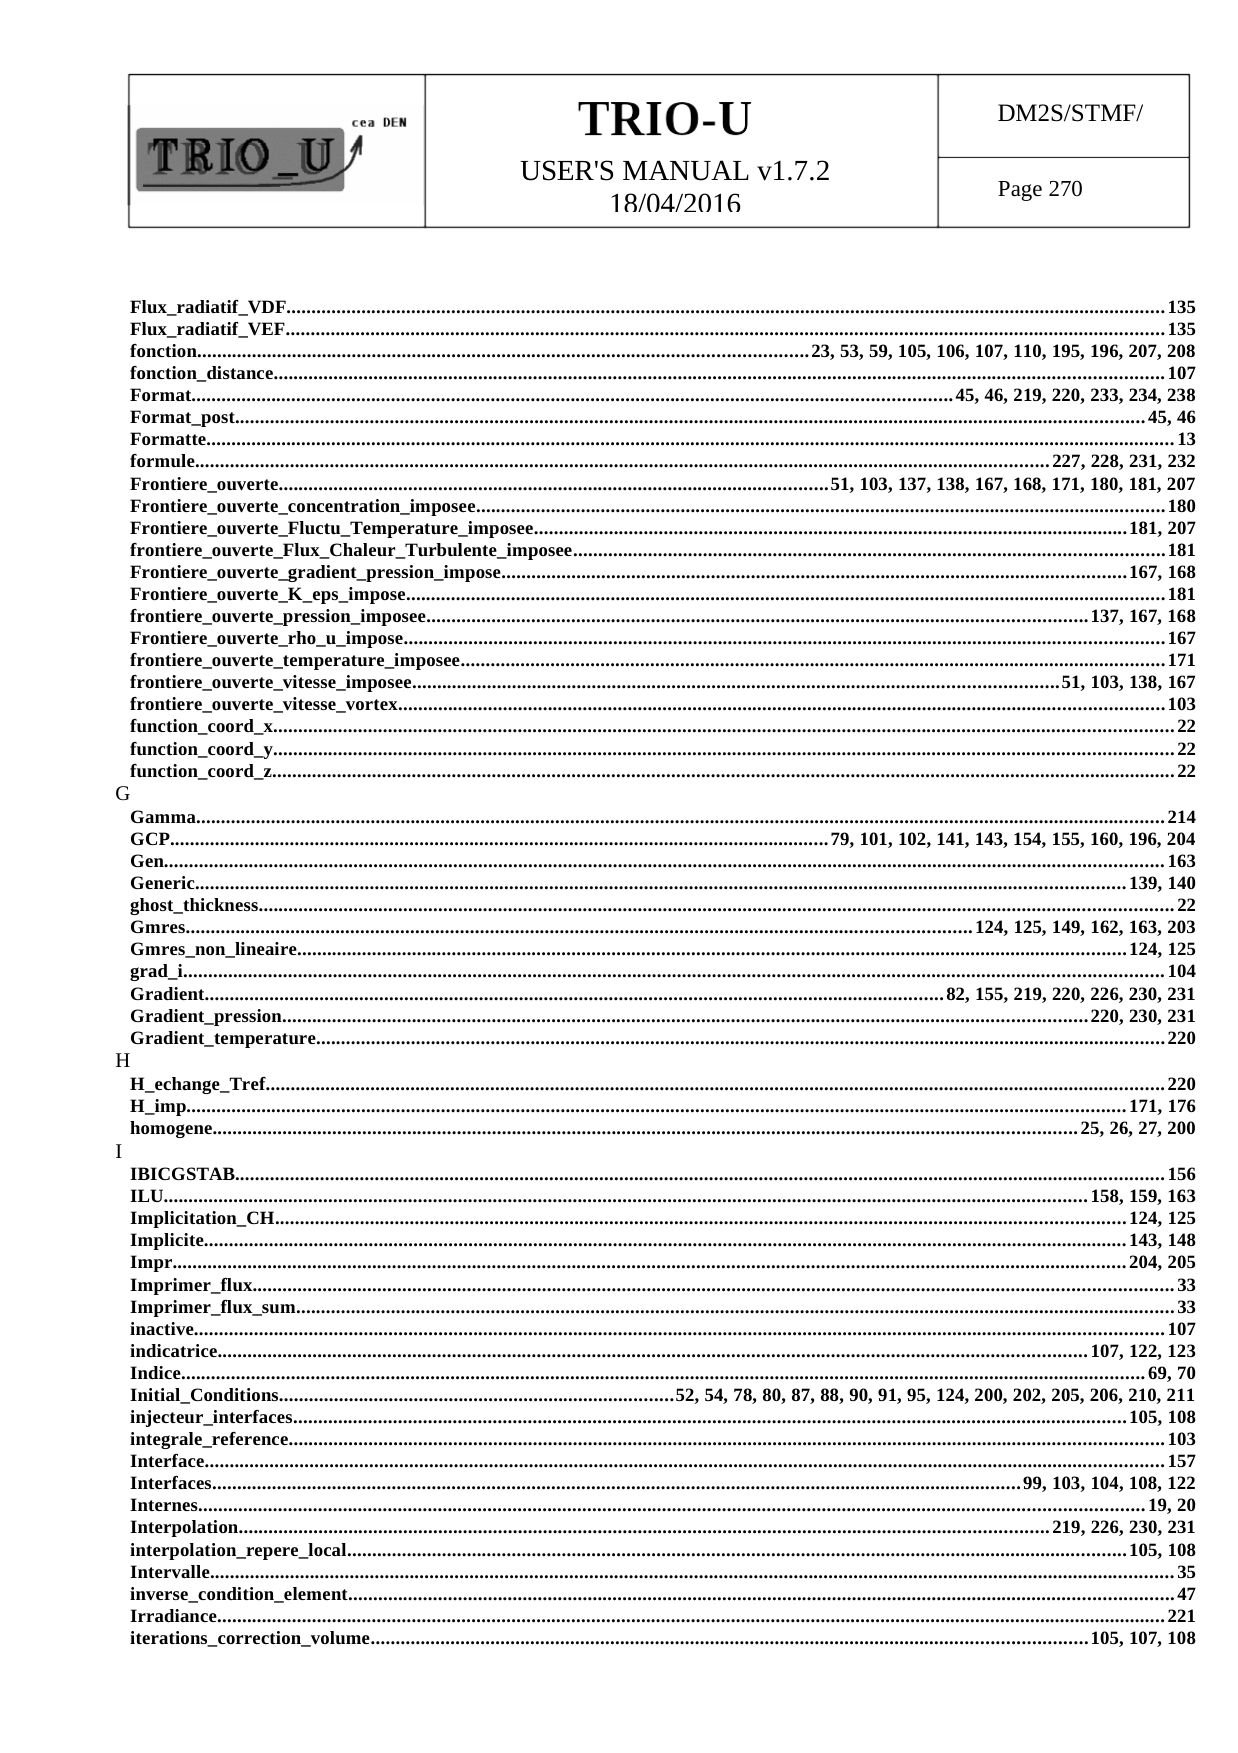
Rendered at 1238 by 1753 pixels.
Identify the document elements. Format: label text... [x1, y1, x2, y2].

text Format_post 45, 46 [130, 406, 1196, 428]
text Gen 163 [130, 849, 1196, 871]
text homogene 25, 26, 27, 200 [130, 1116, 1196, 1138]
text Frontiere_ouverte_gradient_pression_impose 167, 168 [130, 560, 1196, 582]
text grad_i 104 [130, 960, 1196, 982]
text Formatte 13 [130, 428, 1196, 450]
text frontiere_ouverte_vitesse_vortex 103 [130, 693, 1196, 715]
text G [115, 781, 1196, 805]
text inverse_condition_element 47 [130, 1582, 1196, 1604]
text Frontiere_ouverte 51, 103, 137, 138, 167, 168, 171, 180, 181, 207 [130, 472, 1196, 494]
text H_imp 171, 176 [130, 1094, 1196, 1116]
text frontiere_ouverte_pression_imposee 137, 167, 168 [130, 604, 1196, 627]
text I [115, 1138, 1196, 1162]
text Gmres_non_lineaire 124, 125 [130, 938, 1196, 960]
text Frontiere_ouverte_rho_u_impose 167 [130, 627, 1196, 649]
text iterations_correction_volume 105, 107, 108 [130, 1626, 1196, 1648]
text Indice 69, 70 [130, 1361, 1196, 1383]
text H [115, 1048, 1196, 1072]
text ghost_thickness 22 [130, 893, 1196, 916]
text Interfaces 99, 103, 104, 108, 122 [130, 1472, 1196, 1494]
text Implicite 143, 148 [130, 1229, 1196, 1251]
text Interpolation 219, 226, 230, 231 [130, 1516, 1196, 1538]
text function_coord_z 22 [130, 759, 1196, 781]
text Flux_radiatif_VDF 135 [130, 295, 1196, 317]
text GCP 79, 101, 102, 141, 143, 154, 155, 160, 196, 204 [130, 827, 1196, 849]
text inactive 107 [130, 1317, 1196, 1339]
text Irradiance 221 [130, 1604, 1196, 1626]
text integrale_reference 103 [130, 1427, 1196, 1449]
text fonction 23, 53, 59, 105, 106, 107, 110, 195, 196, 207, 208 [130, 339, 1196, 362]
text frontiere_ouverte_temperature_imposee 171 [130, 649, 1196, 671]
text Imprimer_flux_sum 33 [130, 1295, 1196, 1317]
text Format 45, 46, 219, 220, 233, 234, 238 [130, 384, 1196, 406]
text formule 227, 228, 231, 232 [130, 450, 1196, 472]
text Intervalle 35 [130, 1560, 1196, 1582]
text IBICGSTAB 156 [130, 1162, 1196, 1184]
text Impr 204, 205 [130, 1251, 1196, 1273]
text function_coord_x 22 [130, 715, 1196, 737]
text function_coord_y 22 [130, 737, 1196, 759]
text Gmres 124, 125, 149, 162, 163, 203 [130, 916, 1196, 938]
text Gradient_temperature 220 [130, 1026, 1196, 1048]
text Frontiere_ouverte_K_eps_impose 181 [130, 582, 1196, 604]
text Gradient 82, 155, 219, 220, 226, 230, 231 [130, 982, 1196, 1004]
text Generic 139, 140 [130, 871, 1196, 893]
text Gamma 214 [130, 805, 1196, 827]
text indicatrice 107, 122, 123 [130, 1339, 1196, 1361]
text frontiere_ouverte_vitesse_imposee 51, 103, 138, 167 [130, 671, 1196, 693]
text Internes 19, 20 [130, 1494, 1196, 1516]
text Interface 157 [130, 1449, 1196, 1472]
text interpolation_repere_local 105, 108 [130, 1538, 1196, 1560]
text H_echange_Tref 220 [130, 1072, 1196, 1094]
text Imprimer_flux 33 [130, 1273, 1196, 1295]
text Flux_radiatif_VEF 135 [130, 317, 1196, 339]
text injecteur_interfaces 105, 108 [130, 1405, 1196, 1427]
text Gradient_pression 220, 230, 231 [130, 1004, 1196, 1026]
text frontiere_ouverte_Flux_Chaleur_Turbulente_imposee 181 [130, 538, 1196, 560]
text Frontiere_ouverte_Fluctu_Temperature_imposee 181, 207 [130, 516, 1196, 538]
text ILU 158, 159, 163 [130, 1184, 1196, 1207]
text Implicitation_CH 124, 125 [130, 1207, 1196, 1229]
text Frontiere_ouverte_concentration_imposee 180 [130, 494, 1196, 516]
text Initial_Conditions 52, 54, 78, 80, 87, 88, 90, 91, 95, 124, 200, 202, 205, 206, 210, 211 [130, 1383, 1196, 1405]
text fonction_distance 107 [130, 362, 1196, 384]
